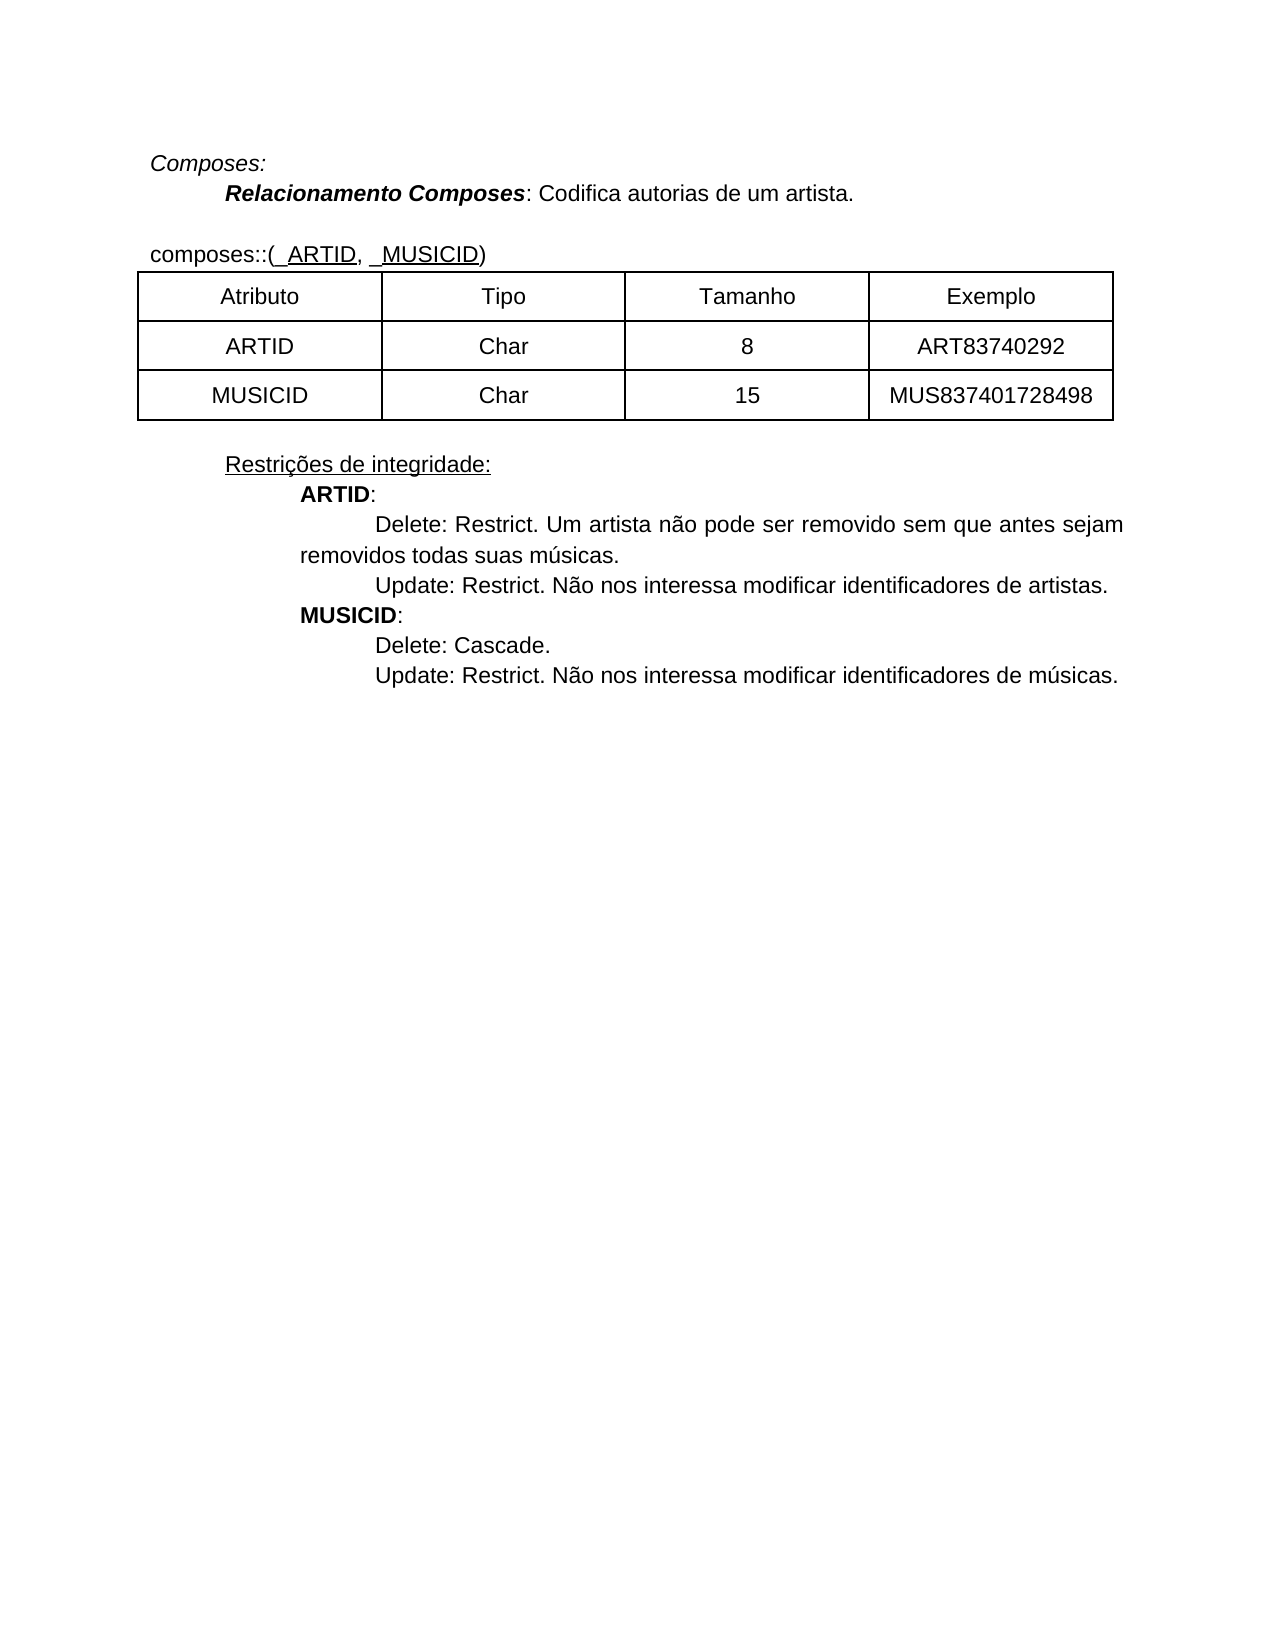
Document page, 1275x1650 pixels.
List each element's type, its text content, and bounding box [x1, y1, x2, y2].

table_cell Char [383, 322, 624, 369]
table_header Tipo [383, 273, 624, 320]
table_header Atributo [139, 273, 381, 320]
text Delete: Restrict. Um artista não pode ser removido sem que antes sejam removidos todas suas músicas. [300, 511, 1125, 568]
text Update: Restrict. Não nos interessa modificar identificadores de músicas. [150, 662, 1125, 689]
text Restrições de integridade: [150, 451, 1125, 477]
table_cell Char [383, 371, 624, 419]
text Composes: [150, 150, 1125, 176]
table_cell ART83740292 [870, 322, 1112, 369]
table_cell MUS837401728498 [870, 371, 1112, 419]
table_cell 15 [626, 371, 868, 419]
text Delete: Cascade. [150, 632, 1125, 658]
table_cell MUSICID [139, 371, 381, 419]
text MUSICID: [150, 602, 1125, 628]
text Update: Restrict. Não nos interessa modificar identificadores de artistas. [150, 572, 1125, 598]
text composes::(_ARTID, _MUSICID) [150, 241, 1125, 267]
text ARTID: [150, 481, 1125, 507]
table_cell ARTID [139, 322, 381, 369]
table_cell 8 [626, 322, 868, 369]
text Relacionamento Composes: Codifica autorias de um artista. [150, 180, 1125, 207]
table_header Tamanho [626, 273, 868, 320]
table_header Exemplo [870, 273, 1112, 320]
